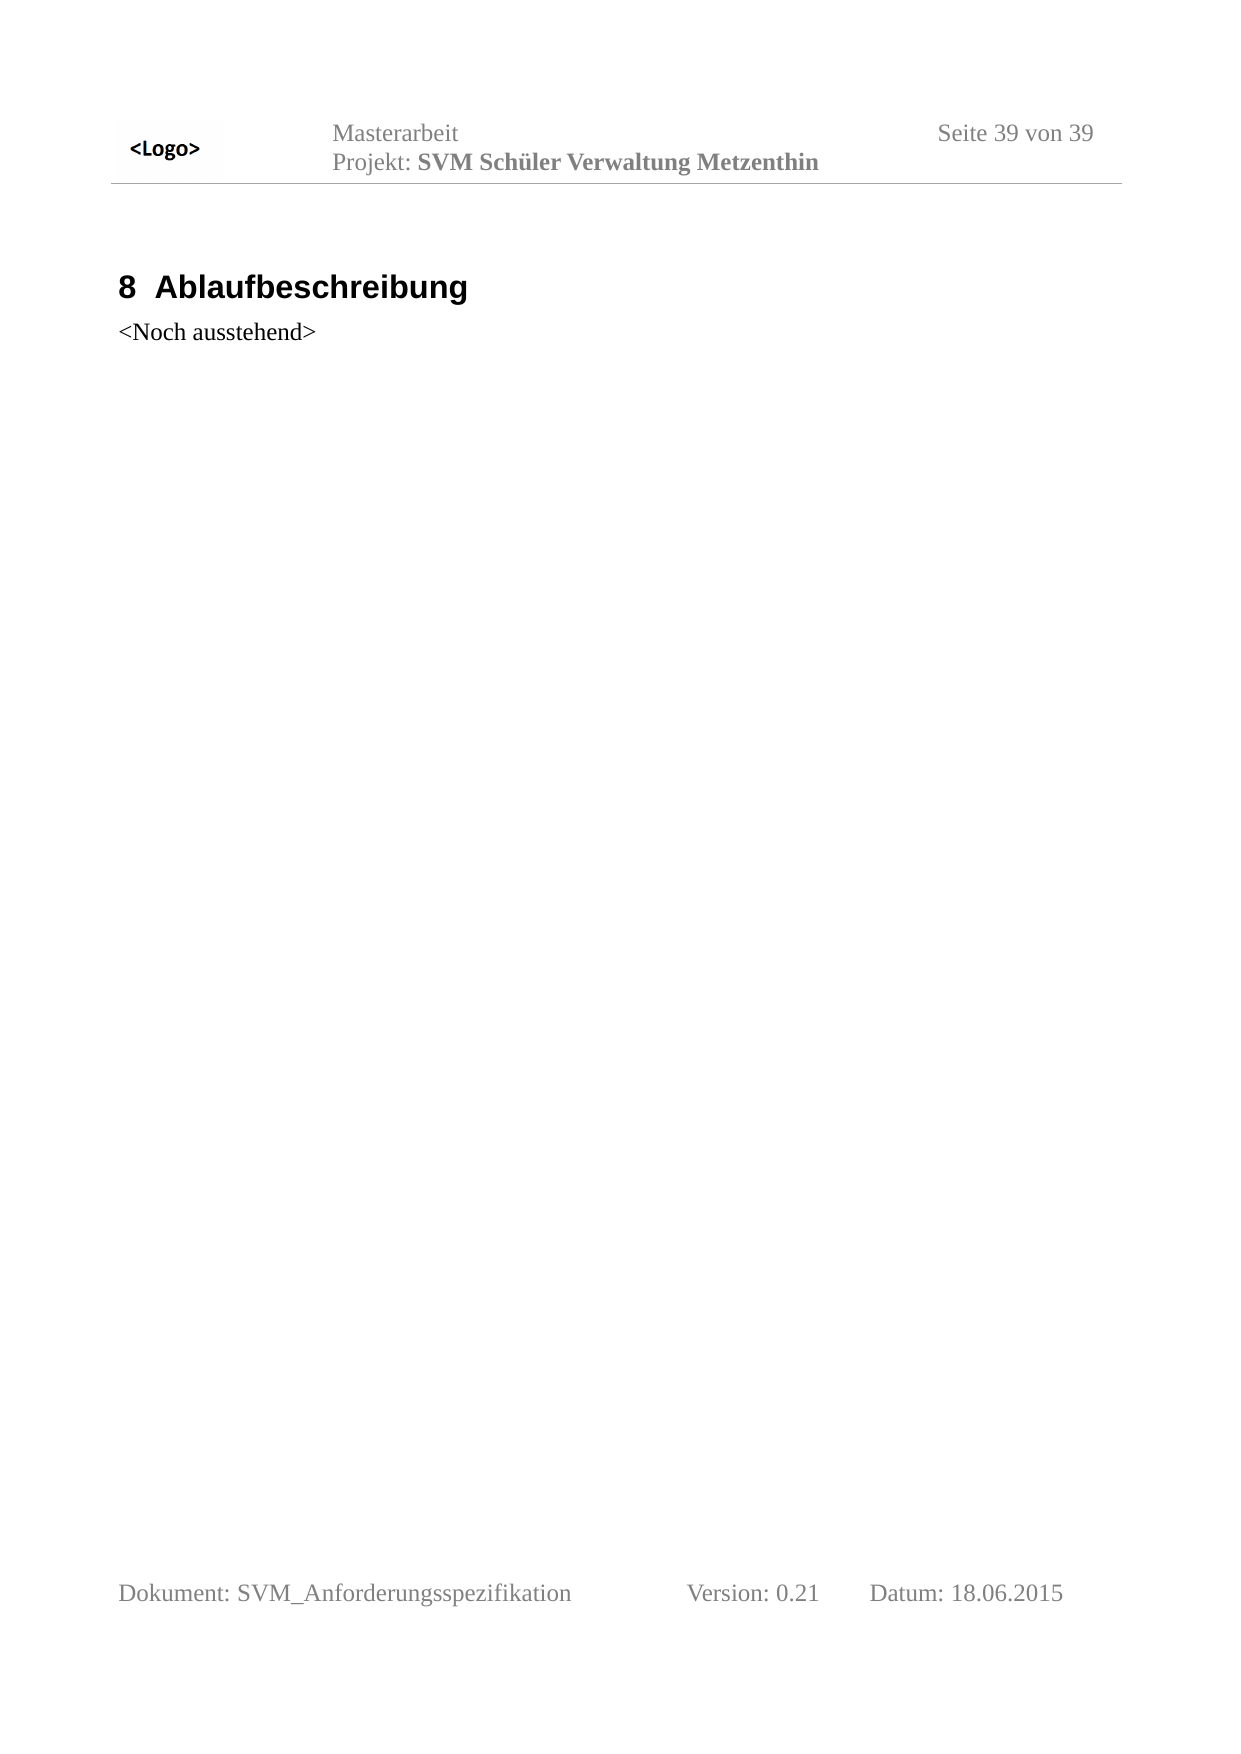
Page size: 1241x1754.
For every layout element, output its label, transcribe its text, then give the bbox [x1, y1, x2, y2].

picture [118, 118, 224, 183]
text <Noch ausstehend> [118, 317, 1122, 346]
subtitle Ablaufbeschreibung [118, 267, 1122, 305]
